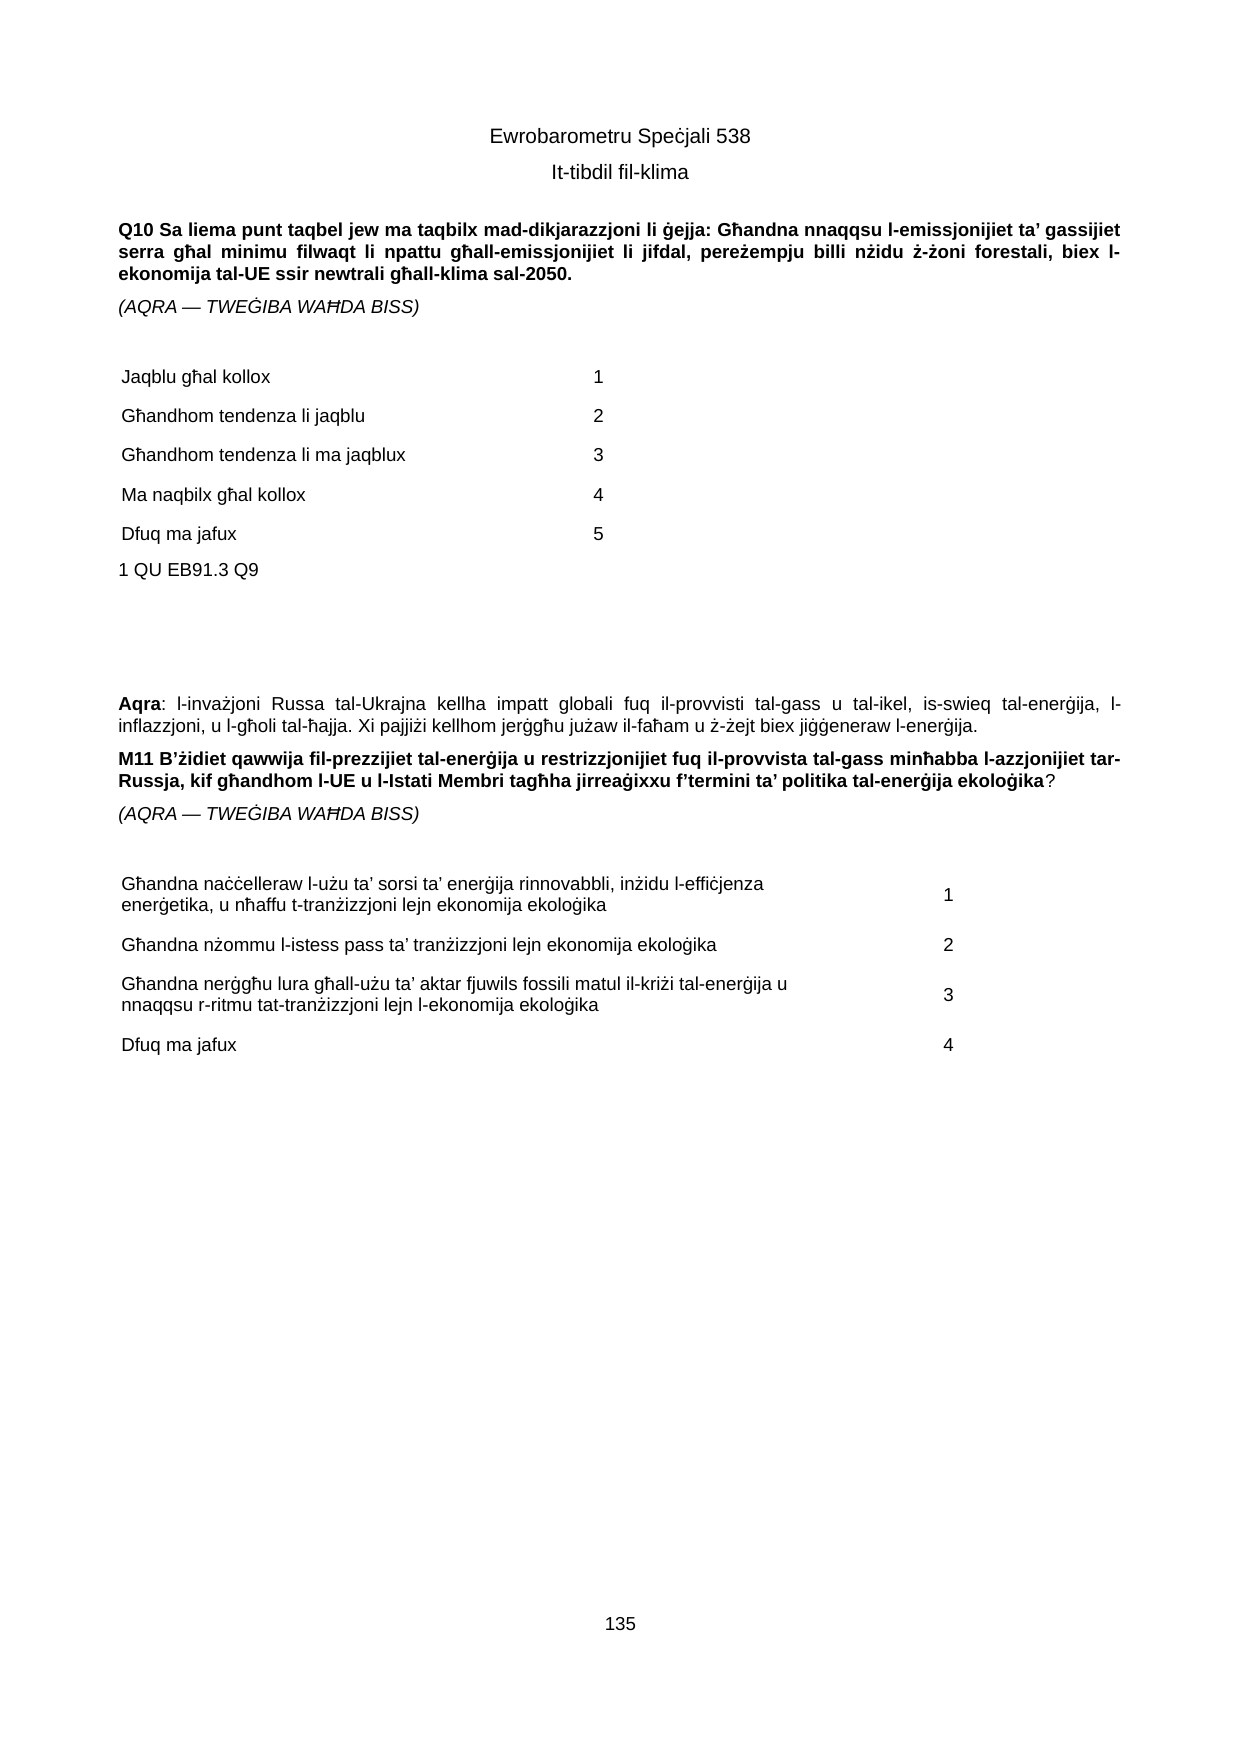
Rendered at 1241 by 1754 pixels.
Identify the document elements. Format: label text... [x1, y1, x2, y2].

table_header 1 [818, 864, 956, 924]
text (AQRA — TWEĠIBA WAĦDA BISS) [118, 296, 1122, 317]
table_header Għandna naċċelleraw l-użu ta’ sorsi ta’ enerġija rinnovabbli, inżidu l-effiċjenza enerġetika, u nħaffu t-tranżizzjoni lejn ekonomija ekoloġika [118, 864, 818, 924]
table_cell 3 [468, 435, 606, 474]
table_cell 4 [818, 1025, 956, 1064]
table_cell Dfuq ma jafux [118, 514, 468, 553]
text M11 B’żidiet qawwija fil-prezzijiet tal-enerġija u restrizzjonijiet fuq il-provvista tal-gass minħabba l-azzjonijiet tar-Russja, kif għandhom l-UE u l-Istati Membri tagħha jirreaġixxu f’termini ta’ politika tal-enerġija ekoloġika? [118, 748, 1122, 791]
text Q10 Sa liema punt taqbel jew ma taqbilx mad-dikjarazzjoni li ġejja: Għandna nnaqqsu l-emissjonijiet ta’ gassijiet serra għal minimu filwaqt li npattu għall-emissjonijiet li jifdal, pereżempju billi nżidu ż-żoni forestali, biex l-ekonomija tal-UE ssir newtrali għall-klima sal-2050. [118, 219, 1122, 284]
table_cell 2 [468, 396, 606, 435]
table_cell 4 [468, 475, 606, 514]
table_header 1 [468, 357, 606, 396]
table_cell Għandna nerġgħu lura għall-użu ta’ aktar fjuwils fossili matul il-kriżi tal-enerġija u nnaqqsu r-ritmu tat-tranżizzjoni lejn l-ekonomija ekoloġika [118, 964, 818, 1025]
table_cell Dfuq ma jafux [118, 1025, 818, 1064]
table_cell Għandhom tendenza li jaqblu [118, 396, 468, 435]
text (AQRA — TWEĠIBA WAĦDA BISS) [118, 803, 1122, 824]
table_cell Ma naqbilx għal kollox [118, 475, 468, 514]
text 1 QU EB91.3 Q9 [118, 559, 1122, 581]
table_cell Għandhom tendenza li ma jaqblux [118, 435, 468, 474]
table_cell 3 [818, 964, 956, 1025]
table_cell 5 [468, 514, 606, 553]
table_cell 2 [818, 925, 956, 964]
table_header Jaqblu għal kollox [118, 357, 468, 396]
table_cell Għandna nżommu l-istess pass ta’ tranżizzjoni lejn ekonomija ekoloġika [118, 925, 818, 964]
text Aqra: l-invażjoni Russa tal-Ukrajna kellha impatt globali fuq il-provvisti tal-gass u tal-ikel, is-swieq tal-enerġija, l-inflazzjoni, u l-għoli tal-ħajja. Xi pajjiżi kellhom jerġgħu jużaw il-faħam u ż-żejt biex jiġġeneraw l-enerġija. [118, 693, 1122, 736]
